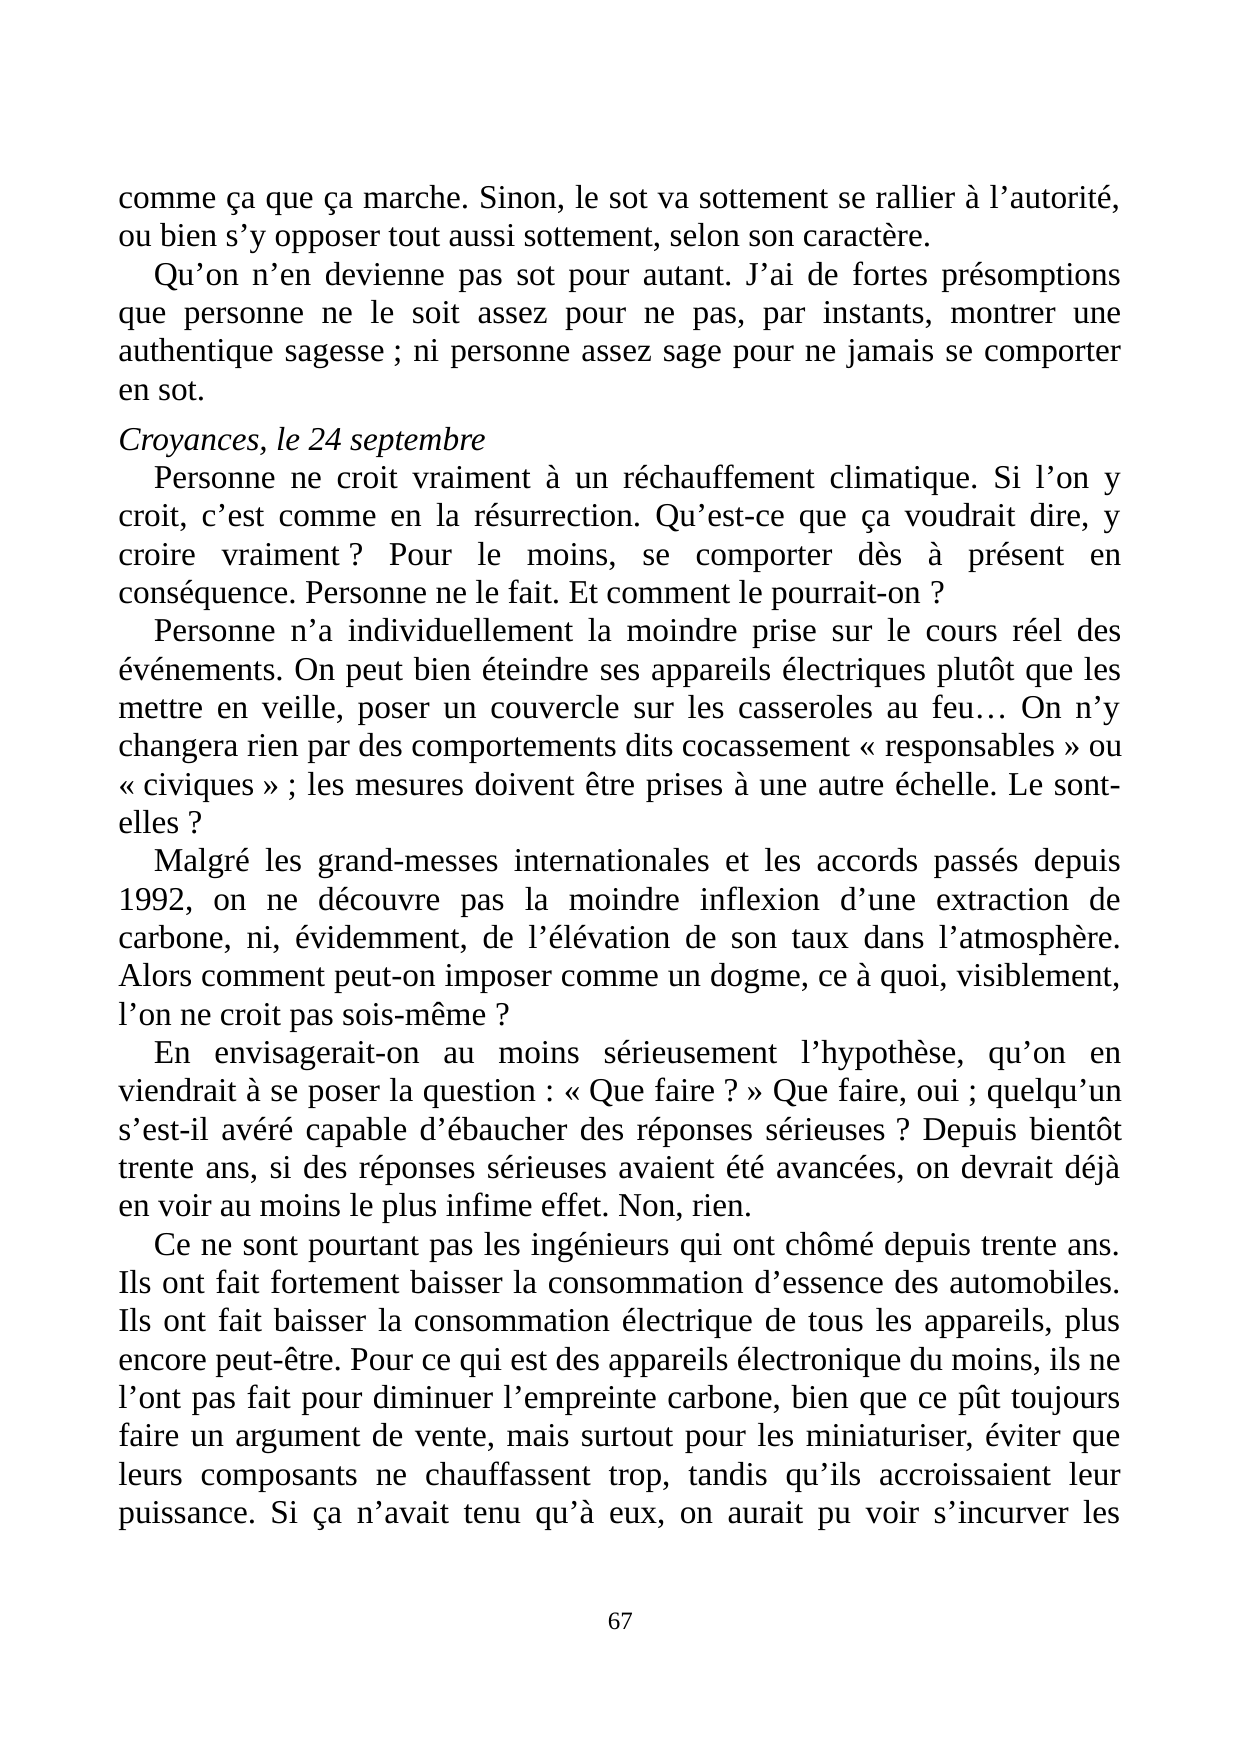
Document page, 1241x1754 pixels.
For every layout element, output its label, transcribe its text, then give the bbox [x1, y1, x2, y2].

text Personne ne croit vraiment à un réchauffement climatique. Si l’on y croit, c’est comme en la résurrection. Qu’est-ce que ça voudrait dire, y croire vraiment ? Pour le moins, se comporter dès à présent en conséquence. Personne ne le fait. Et comment le pourrait-on ? [118, 457, 1122, 611]
text Malgré les grand-messes internationales et les accords passés depuis 1992, on ne découvre pas la moindre inflexion d’une extraction de carbone, ni, évidemment, de l’élévation de son taux dans l’atmosphère. Alors comment peut-on imposer comme un dogme, ce à quoi, visiblement, l’on ne croit pas sois-même ? [118, 841, 1122, 1032]
text Personne n’a individuellement la moindre prise sur le cours réel des événements. On peut bien éteindre ses appareils électriques plutôt que les mettre en veille, poser un couvercle sur les casseroles au feu… On n’y changera rien par des comportements dits cocassement « responsables » ou « civiques » ; les mesures doivent être prises à une autre échelle. Le sont-elles ? [118, 611, 1122, 841]
text En envisagerait-on au moins sérieusement l’hypothèse, qu’on en viendrait à se poser la question : « Que faire ? » Que faire, oui ; quelqu’un s’est-il avéré capable d’ébaucher des réponses sérieuses ? Depuis bientôt trente ans, si des réponses sérieuses avaient été avancées, on devrait déjà en voir au moins le plus infime effet. Non, rien. [118, 1032, 1122, 1224]
text Qu’on n’en devienne pas sot pour autant. J’ai de fortes présomptions que personne ne le soit assez pour ne pas, par instants, montrer une authentique sagesse ; ni personne assez sage pour ne jamais se comporter en sot. [118, 254, 1122, 407]
subtitle Croyances, le 24 septembre [118, 419, 1122, 457]
text Ce ne sont pourtant pas les ingénieurs qui ont chômé depuis trente ans. Ils ont fait fortement baisser la consommation d’essence des automobiles. Ils ont fait baisser la consommation électrique de tous les appareils, plus encore peut-être. Pour ce qui est des appareils électronique du moins, ils ne l’ont pas fait pour diminuer l’empreinte carbone, bien que ce pût toujours faire un argument de vente, mais surtout pour les miniaturiser, éviter que leurs composants ne chauffassent trop, tandis qu’ils accroissaient leur puissance. Si ça n’avait tenu qu’à eux, on aurait pu voir s’incurver les [118, 1224, 1122, 1531]
text comme ça que ça marche. Sinon, le sot va sottement se rallier à l’autorité, ou bien s’y opposer tout aussi sottement, selon son caractère. [118, 177, 1122, 254]
